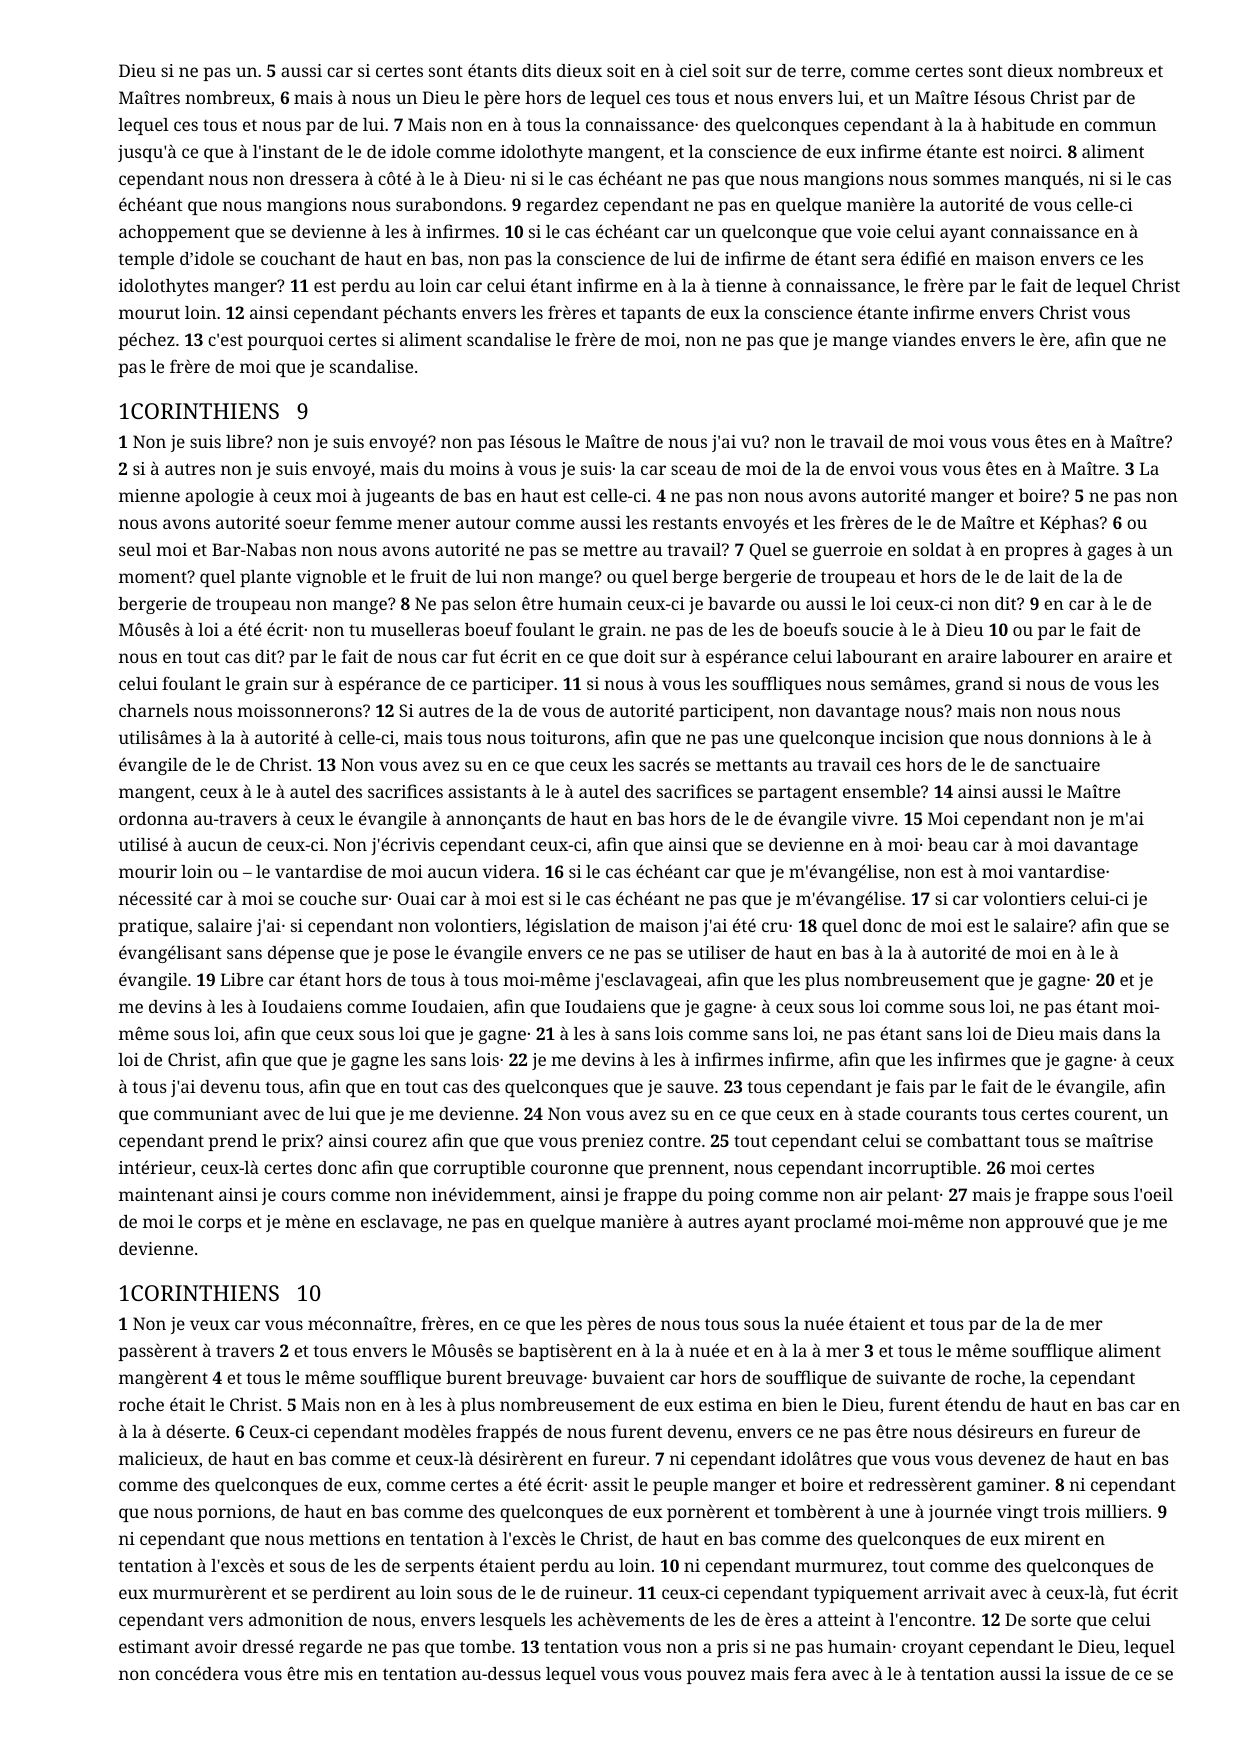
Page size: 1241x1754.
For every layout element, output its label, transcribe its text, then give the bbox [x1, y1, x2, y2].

text 1 Non je suis libre? non je suis envoyé? non pas Iésous le Maître de nous j'ai vu? non le travail de moi vous vous êtes en à Maître? 2 si à autres non je suis envoyé, mais du moins à vous je suis· la car sceau de moi de la de envoi vous vous êtes en à Maître. 3 La mienne apologie à ceux moi à jugeants de bas en haut est celle-ci. 4 ne pas non nous avons autorité manger et boire? 5 ne pas non nous avons autorité soeur femme mener autour comme aussi les restants envoyés et les frères de le de Maître et Képhas? 6 ou seul moi et Bar-Nabas non nous avons autorité ne pas se mettre au travail? 7 Quel se guerroie en soldat à en propres à gages à un moment? quel plante vignoble et le fruit de lui non mange? ou quel berge bergerie de troupeau et hors de le de lait de la de bergerie de troupeau non mange? 8 Ne pas selon être humain ceux-ci je bavarde ou aussi le loi ceux-ci non dit? 9 en car à le de Môusês à loi a été écrit· non tu muselleras boeuf foulant le grain. ne pas de les de boeufs soucie à le à Dieu 10 ou par le fait de nous en tout cas dit? par le fait de nous car fut écrit en ce que doit sur à espérance celui labourant en araire labourer en araire et celui foulant le grain sur à espérance de ce participer. 11 si nous à vous les souffliques nous semâmes, grand si nous de vous les charnels nous moissonnerons? 12 Si autres de la de vous de autorité participent, non davantage nous? mais non nous nous utilisâmes à la à autorité à celle-ci, mais tous nous toiturons, afin que ne pas une quelconque incision que nous donnions à le à évangile de le de Christ. 13 Non vous avez su en ce que ceux les sacrés se mettants au travail ces hors de le de sanctuaire mangent, ceux à le à autel des sacrifices assistants à le à autel des sacrifices se partagent ensemble? 14 ainsi aussi le Maître ordonna au-travers à ceux le évangile à annonçants de haut en bas hors de le de évangile vivre. 15 Moi cependant non je m'ai utilisé à aucun de ceux-ci. Non j'écrivis cependant ceux-ci, afin que ainsi que se devienne en à moi· beau car à moi davantage mourir loin ou – le vantardise de moi aucun videra. 16 si le cas échéant car que je m'évangélise, non est à moi vantardise· nécessité car à moi se couche sur· Ouai car à moi est si le cas échéant ne pas que je m'évangélise. 17 si car volontiers celui-ci je pratique, salaire j'ai· si cependant non volontiers, législation de maison j'ai été cru· 18 quel donc de moi est le salaire? afin que se évangélisant sans dépense que je pose le évangile envers ce ne pas se utiliser de haut en bas à la à autorité de moi en à le à évangile. 19 Libre car étant hors de tous à tous moi-même j'esclavageai, afin que les plus nombreusement que je gagne· 20 et je me devins à les à Ioudaiens comme Ioudaien, afin que Ioudaiens que je gagne· à ceux sous loi comme sous loi, ne pas étant moi-même sous loi, afin que ceux sous loi que je gagne· 21 à les à sans lois comme sans loi, ne pas étant sans loi de Dieu mais dans la loi de Christ, afin que que je gagne les sans lois· 22 je me devins à les à infirmes infirme, afin que les infirmes que je gagne· à ceux à tous j'ai devenu tous, afin que en tout cas des quelconques que je sauve. 23 tous cependant je fais par le fait de le évangile, afin que communiant avec de lui que je me devienne. 24 Non vous avez su en ce que ceux en à stade courants tous certes courent, un cependant prend le prix? ainsi courez afin que que vous preniez contre. 25 tout cependant celui se combattant tous se maîtrise intérieur, ceux-là certes donc afin que corruptible couronne que prennent, nous cependant incorruptible. 26 moi certes maintenant ainsi je cours comme non inévidemment, ainsi je frappe du poing comme non air pelant· 27 mais je frappe sous l'oeil de moi le corps et je mène en esclavage, ne pas en quelque manière à autres ayant proclamé moi-même non approuvé que je me devienne. [118, 430, 1181, 1260]
text 1CORINTHIENS 10 [118, 1278, 1181, 1308]
text 1 Non je veux car vous méconnaître, frères, en ce que les pères de nous tous sous la nuée étaient et tous par de la de mer passèrent à travers 2 et tous envers le Môusês se baptisèrent en à la à nuée et en à la à mer 3 et tous le même soufflique aliment mangèrent 4 et tous le même soufflique burent breuvage· buvaient car hors de soufflique de suivante de roche, la cependant roche était le Christ. 5 Mais non en à les à plus nombreusement de eux estima en bien le Dieu, furent étendu de haut en bas car en à la à déserte. 6 Ceux-ci cependant modèles frappés de nous furent devenu, envers ce ne pas être nous désireurs en fureur de malicieux, de haut en bas comme et ceux-là désirèrent en fureur. 7 ni cependant idolâtres que vous vous devenez de haut en bas comme des quelconques de eux, comme certes a été écrit· assit le peuple manger et boire et redressèrent gaminer. 8 ni cependant que nous pornions, de haut en bas comme des quelconques de eux pornèrent et tombèrent à une à journée vingt trois milliers. 9 ni cependant que nous mettions en tentation à l'excès le Christ, de haut en bas comme des quelconques de eux mirent en tentation à l'excès et sous de les de serpents étaient perdu au loin. 10 ni cependant murmurez, tout comme des quelconques de eux murmurèrent et se perdirent au loin sous de le de ruineur. 11 ceux-ci cependant typiquement arrivait avec à ceux-là, fut écrit cependant vers admonition de nous, envers lesquels les achèvements de les de ères a atteint à l'encontre. 12 De sorte que celui estimant avoir dressé regarde ne pas que tombe. 13 tentation vous non a pris si ne pas humain· croyant cependant le Dieu, lequel non concédera vous être mis en tentation au-dessus lequel vous vous pouvez mais fera avec à le à tentation aussi la issue de ce se [118, 1312, 1181, 1685]
text 1CORINTHIENS 9 [118, 396, 1181, 426]
text Dieu si ne pas un. 5 aussi car si certes sont étants dits dieux soit en à ciel soit sur de terre, comme certes sont dieux nombreux et Maîtres nombreux, 6 mais à nous un Dieu le père hors de lequel ces tous et nous envers lui, et un Maître Iésous Christ par de lequel ces tous et nous par de lui. 7 Mais non en à tous la connaissance· des quelconques cependant à la à habitude en commun jusqu'à ce que à l'instant de le de idole comme idolothyte mangent, et la conscience de eux infirme étante est noirci. 8 aliment cependant nous non dressera à côté à le à Dieu· ni si le cas échéant ne pas que nous mangions nous sommes manqués, ni si le cas échéant que nous mangions nous surabondons. 9 regardez cependant ne pas en quelque manière la autorité de vous celle-ci achoppement que se devienne à les à infirmes. 10 si le cas échéant car un quelconque que voie celui ayant connaissance en à temple d’idole se couchant de haut en bas, non pas la conscience de lui de infirme de étant sera édifié en maison envers ce les idolothytes manger? 11 est perdu au loin car celui étant infirme en à la à tienne à connaissance, le frère par le fait de lequel Christ mourut loin. 12 ainsi cependant péchants envers les frères et tapants de eux la conscience étante infirme envers Christ vous péchez. 13 c'est pourquoi certes si aliment scandalise le frère de moi, non ne pas que je mange viandes envers le ère, afin que ne pas le frère de moi que je scandalise. [118, 59, 1181, 378]
